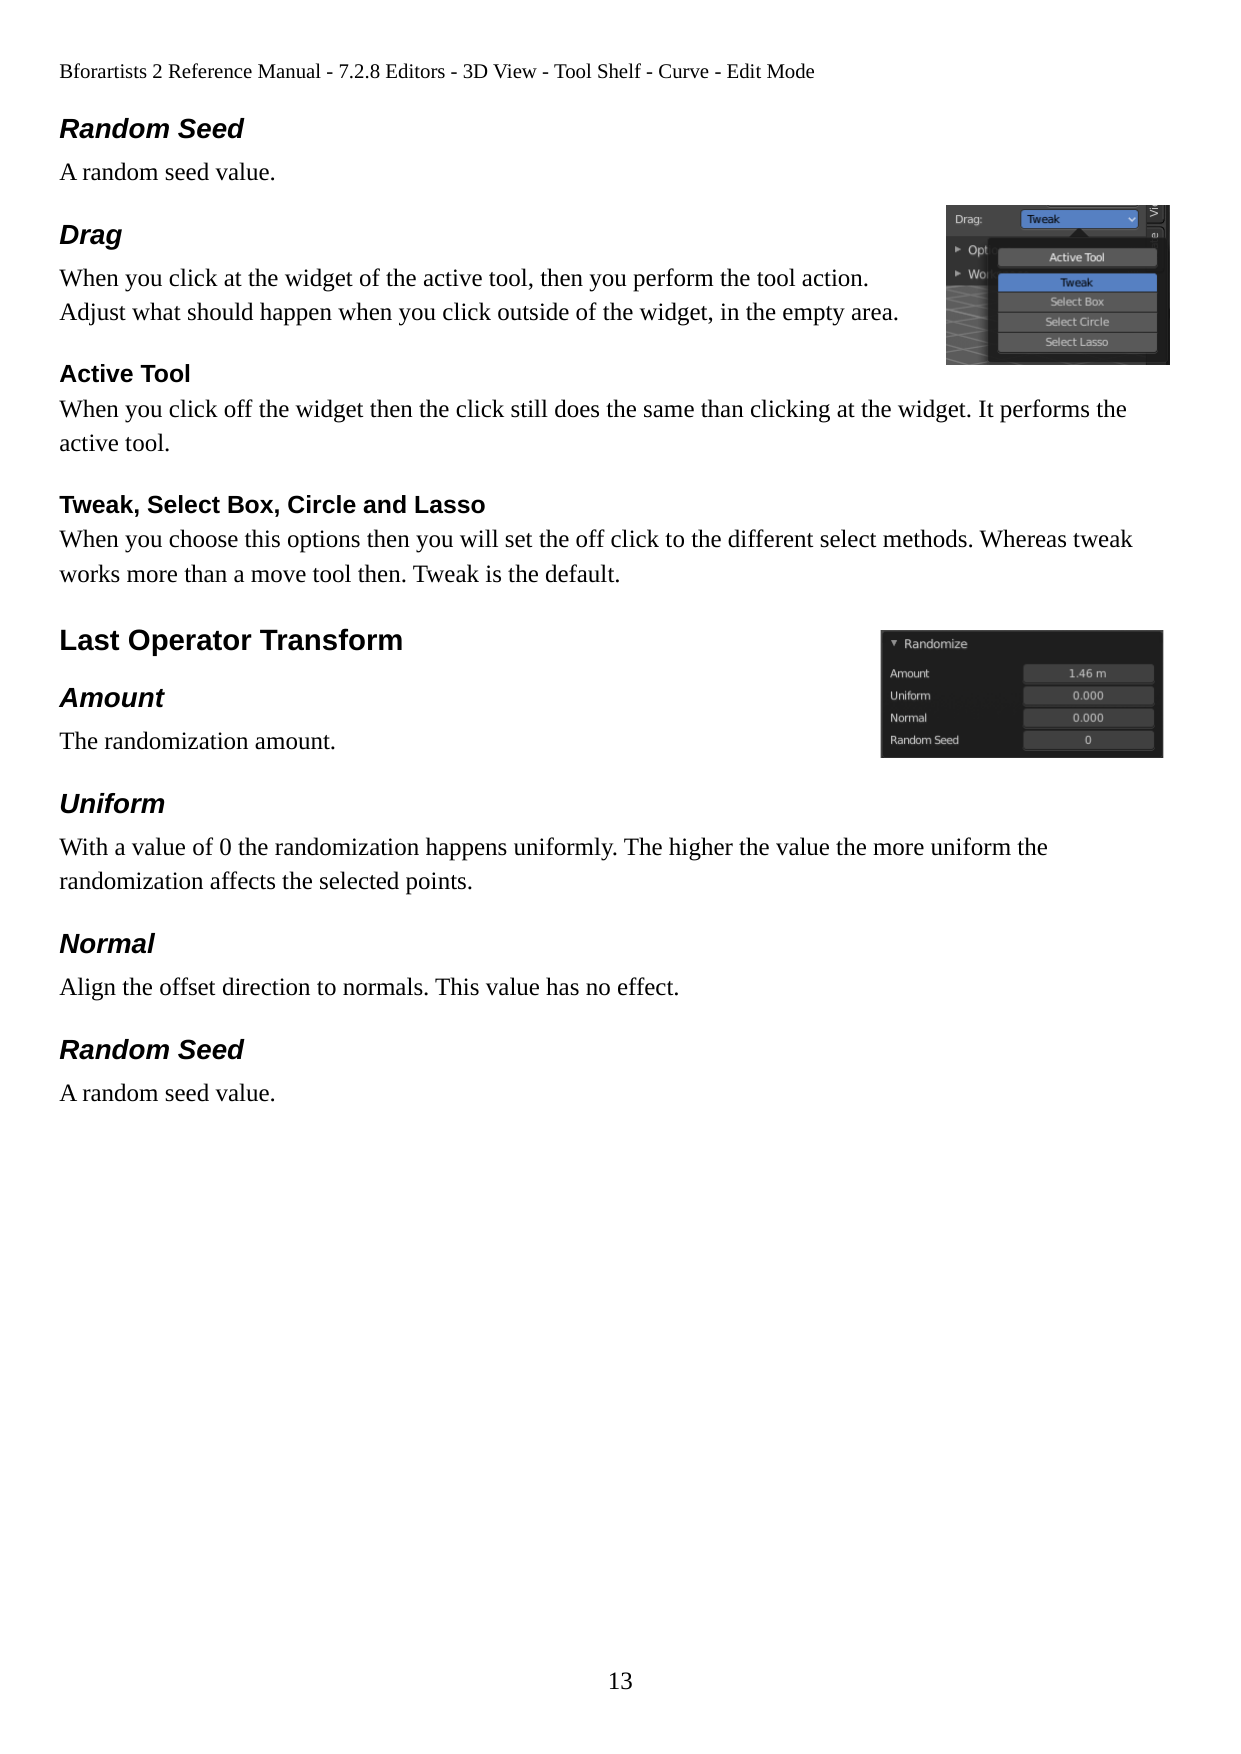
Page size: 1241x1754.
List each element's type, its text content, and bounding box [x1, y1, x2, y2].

subtitle Uniform [59, 787, 1181, 819]
subtitle Tweak, Select Box, Circle and Lasso [59, 490, 1181, 518]
picture [946, 205, 1170, 365]
subtitle [1164, 681, 1181, 713]
subtitle Amount [59, 681, 880, 713]
text When you choose this options then you will set the off click to the different select methods. Whereas tweak works more than a move tool then. Tweak is the default. [59, 524, 1181, 588]
subtitle Last Operator Transform [59, 623, 1181, 656]
picture [880, 630, 1164, 758]
subtitle [1170, 218, 1181, 250]
subtitle Drag [59, 218, 946, 250]
text When you click at the widget of the active tool, then you perform the tool action. Adjust what should happen when you click outside of the widget, in the empty area. [59, 263, 946, 326]
text With a value of 0 the randomization happens uniformly. The higher the value the more uniform the randomization affects the selected points. [59, 832, 1181, 895]
text When you click off the widget then the click still does the same than clicking at the widget. It performs the active tool. [59, 394, 1181, 457]
text A random seed value. [59, 157, 1181, 186]
subtitle Random Seed [59, 113, 1181, 144]
text The randomization amount. [59, 726, 880, 754]
text A random seed value. [59, 1078, 1181, 1107]
text Align the offset direction to normals. This value has no effect. [59, 972, 1181, 1001]
subtitle Active Tool [59, 359, 1181, 387]
subtitle Normal [59, 928, 1181, 960]
subtitle Random Seed [59, 1034, 1181, 1066]
